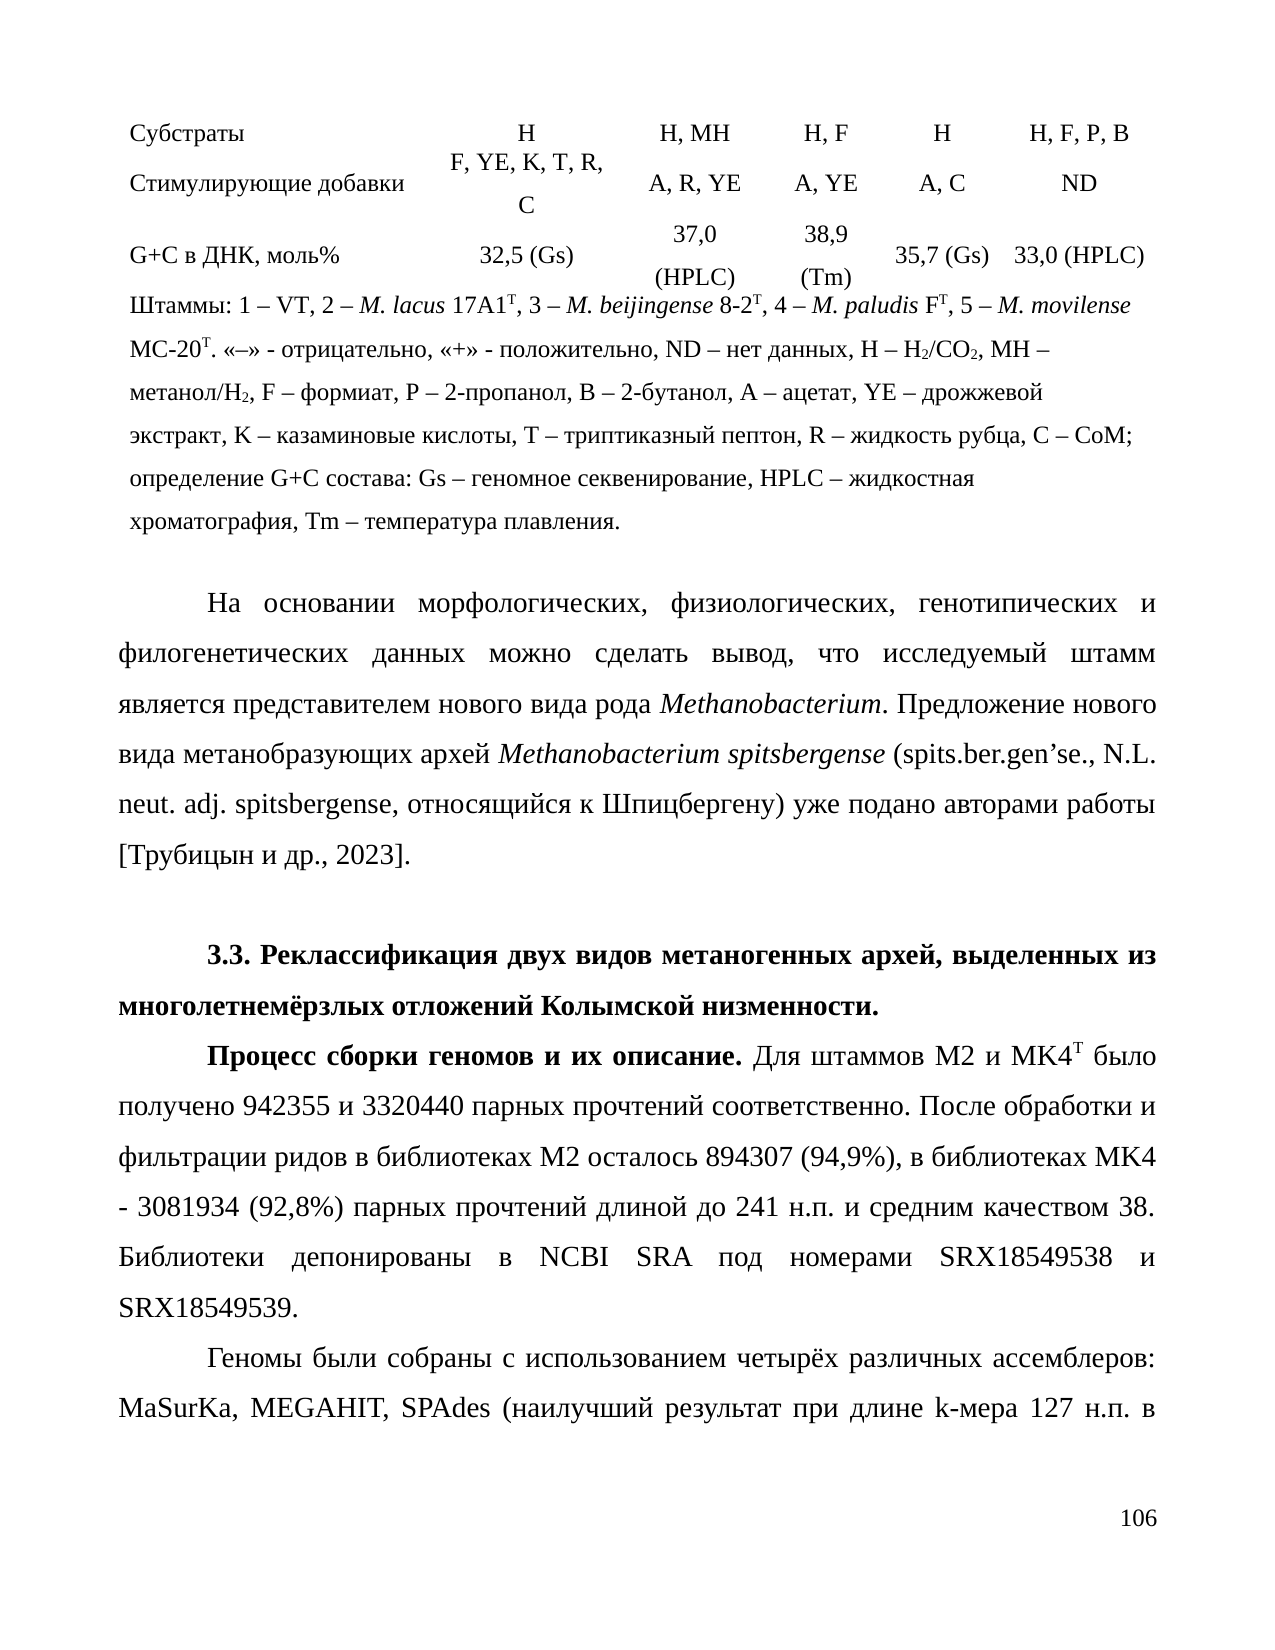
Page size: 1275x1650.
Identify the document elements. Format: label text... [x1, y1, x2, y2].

table_cell Стимулирующие добавки [118, 147, 433, 219]
table_cell F, YE, K, T, R, C [433, 147, 620, 219]
table_cell 32,5 (Gs) [433, 219, 620, 291]
text 3.3. Реклассификация двух видов метаногенных архей, выделенных из многолетнемёрзлых отложений Колымской низменности. [118, 937, 1157, 1021]
table_cell A, YE [770, 147, 882, 219]
table_cell H [433, 118, 620, 147]
table_cell Штаммы: 1 – VT, 2 – M. lacus 17A1T, 3 – M. beijingense 8-2T, 4 – M. paludis FT, 5 – M. movilense MC-20T. «–» - отрицательно, «+» - положительно, ND – нет данных, H – H2/CO2, MH – метанол/H2, F – формиат, P – 2-пропанол, B – 2-бутанол, A – ацетат, YE – дрожжевой экстракт, K – казаминовые кислоты, T – триптиказный пептон, R – жидкость рубца, C – CoM; определение G+C состава: Gs – геномное секвенирование, HPLC – жидкостная хроматография, Tm – температура плавления. [118, 291, 1157, 535]
table_cell 33,0 (HPLC) [1002, 219, 1157, 291]
table_cell H, MH [620, 118, 769, 147]
text Геномы были собраны с использованием четырёх различных ассемблеров: MaSurKa, MEGAHIT, SPAdes (наилучший результат при длине k-мера 127 н.п. в [118, 1340, 1157, 1424]
text Процесс сборки геномов и их описание. Для штаммов M2 и MK4T было получено 942355 и 3320440 парных прочтений соответственно. После обработки и фильтрации ридов в библиотеках M2 осталось 894307 (94,9%), в библиотеках MK4 - 3081934 (92,8%) парных прочтений длиной до 241 н.п. и средним качеством 38. Библиотеки депонированы в NCBI SRA под номерами SRX18549538 и SRX18549539. [118, 1038, 1157, 1323]
table_cell 38,9 (Tm) [770, 219, 882, 291]
text На основании морфологических, физиологических, генотипических и филогенетических данных можно сделать вывод, что исследуемый штамм является представителем нового вида рода Methanobacterium. Предложение нового вида метанобразующих архей Methanobacterium spitsbergense (spits.ber.gen’se., N.L. neut. adj. spitsbergense, относящийся к Шпицбергену) уже подано авторами работы [Трубицын и др., 2023]⁠. [118, 585, 1157, 870]
table_cell Субстраты [118, 118, 433, 147]
table_cell 35,7 (Gs) [883, 219, 1002, 291]
table_cell H, F, P, B [1002, 118, 1157, 147]
table_cell A, R, YE [620, 147, 769, 219]
table_cell 37,0 (HPLC) [620, 219, 769, 291]
table_cell G+C в ДНК, моль% [118, 219, 433, 291]
table_cell A, C [883, 147, 1002, 219]
table_cell ND [1002, 147, 1157, 219]
table_cell H, F [770, 118, 882, 147]
table_cell H [883, 118, 1002, 147]
